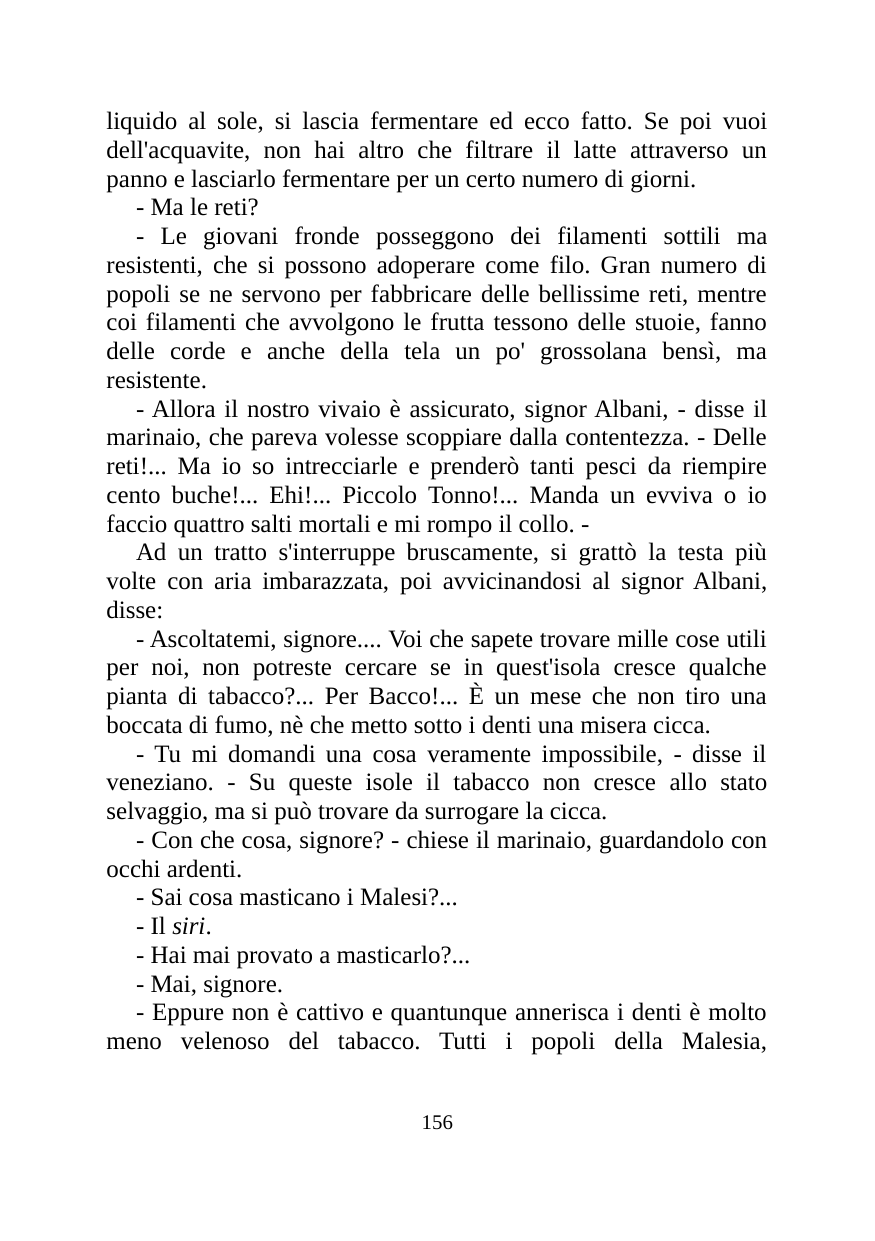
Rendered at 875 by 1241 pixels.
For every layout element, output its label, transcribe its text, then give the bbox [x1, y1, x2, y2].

text - Hai mai provato a masticarlo?... [106, 940, 768, 969]
text - Sai cosa masticano i Malesi?... [106, 882, 768, 911]
text - Con che cosa, signore? - chiese il marinaio, guardandolo con occhi ardenti. [106, 825, 768, 882]
text - Ma le reti? [106, 192, 768, 221]
text - Eppure non è cattivo e quantunque annerisca i denti è molto meno velenoso del tabacco. Tutti i popoli della Malesia, [106, 997, 768, 1055]
text - Le giovani fronde posseggono dei filamenti sottili ma resistenti, che si possono adoperare come filo. Gran numero di popoli se ne servono per fabbricare delle bellissime reti, mentre coi filamenti che avvolgono le frutta tessono delle stuoie, fanno delle corde e anche della tela un po' grossolana bensì, ma resistente. [106, 221, 768, 394]
text - Ascoltatemi, signore.... Voi che sapete trovare mille cose utili per noi, non potreste cercare se in quest'isola cresce qualche pianta di tabacco?... Per Bacco!... È un mese che non tiro una boccata di fumo, nè che metto sotto i denti una misera cicca. [106, 624, 768, 739]
text - Allora il nostro vivaio è assicurato, signor Albani, - disse il marinaio, che pareva volesse scoppiare dalla contentezza. - Delle reti!... Ma io so intrecciarle e prenderò tanti pesci da riempire cento buche!... Ehi!... Piccolo Tonno!... Manda un evviva o io faccio quattro salti mortali e mi rompo il collo. - [106, 394, 768, 537]
text - Il siri. [106, 911, 768, 940]
text - Tu mi domandi una cosa veramente impossibile, - disse il veneziano. - Su queste isole il tabacco non cresce allo stato selvaggio, ma si può trovare da surrogare la cicca. [106, 739, 768, 825]
text Ad un tratto s'interruppe bruscamente, si grattò la testa più volte con aria imbarazzata, poi avvicinandosi al signor Albani, disse: [106, 537, 768, 624]
text - Mai, signore. [106, 969, 768, 997]
text liquido al sole, si lascia fermentare ed ecco fatto. Se poi vuoi dell'acquavite, non hai altro che filtrare il latte attraverso un panno e lasciarlo fermentare per un certo numero di giorni. [106, 106, 768, 192]
